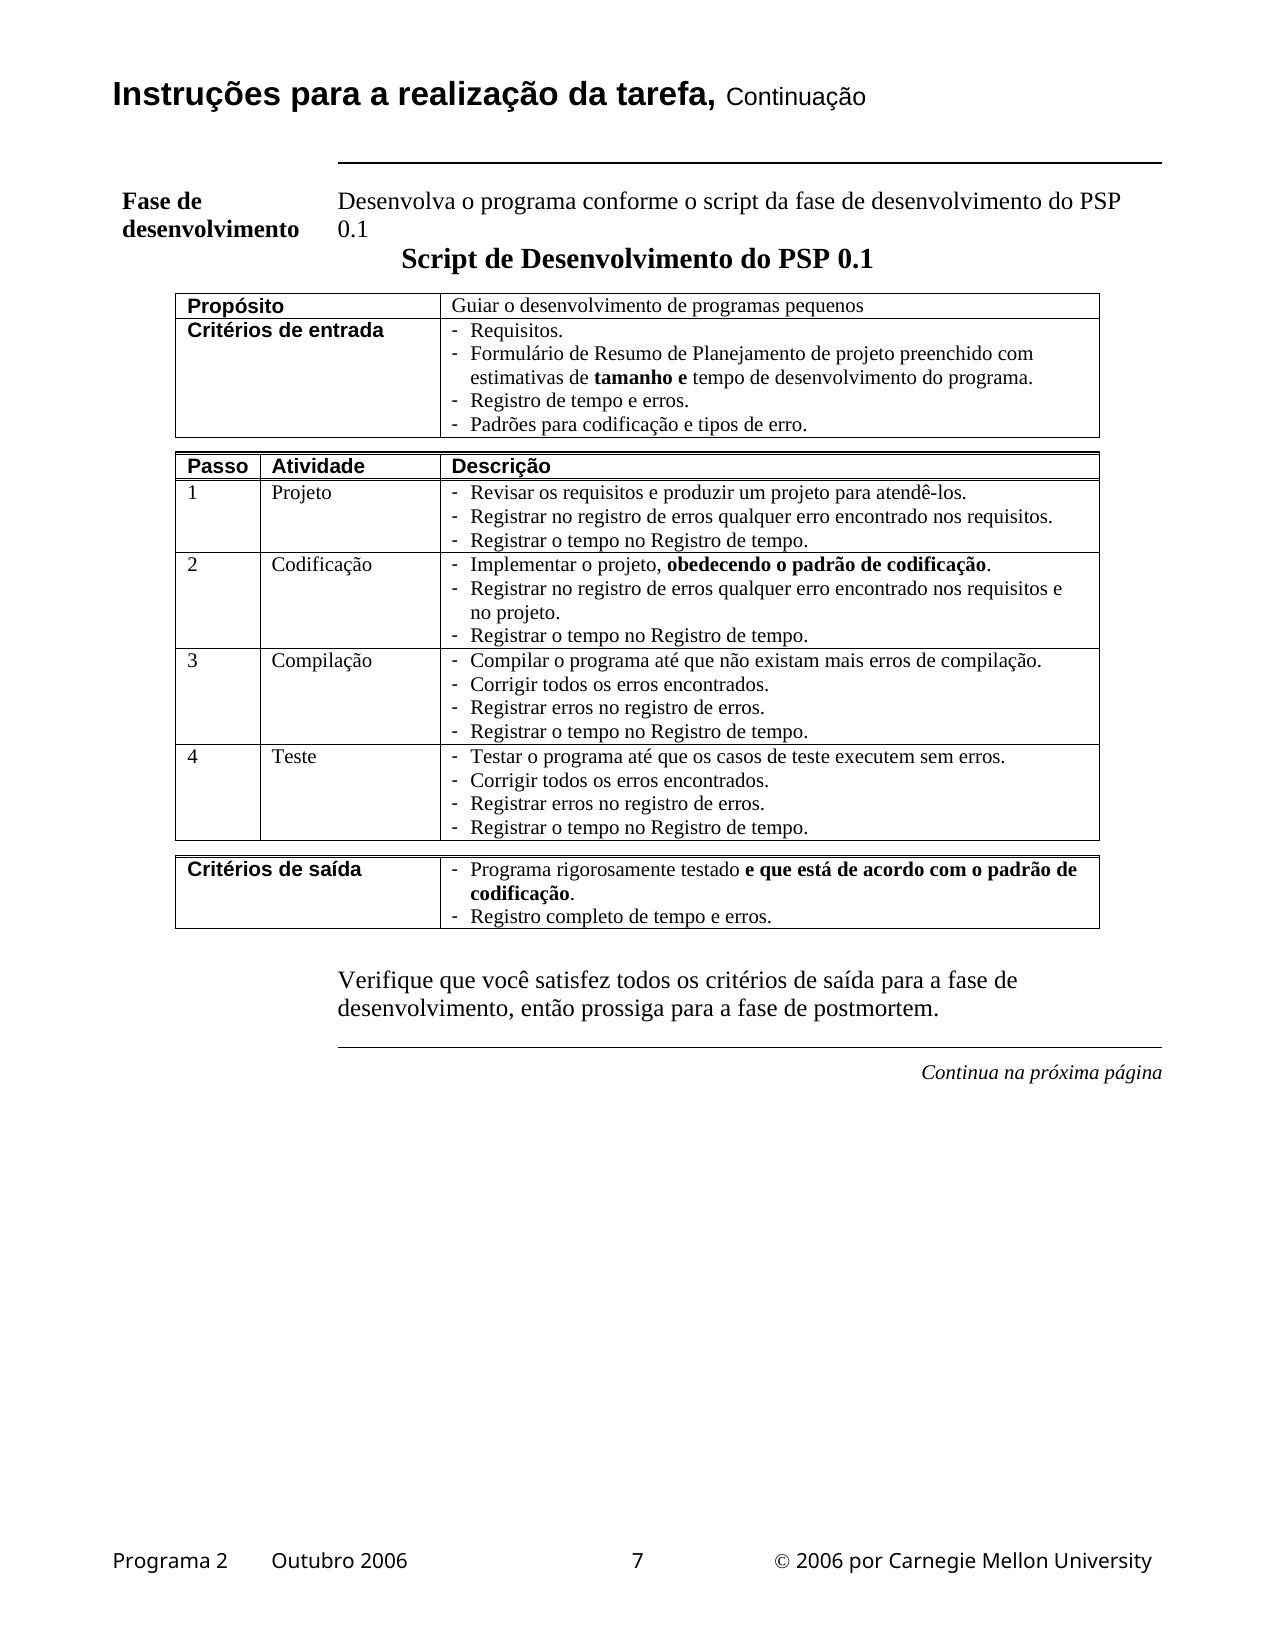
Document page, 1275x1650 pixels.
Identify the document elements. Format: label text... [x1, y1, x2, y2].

table_header Passo [176, 455, 260, 478]
table_cell Revisar os requisitos e produzir um projeto para atendê-los. Registrar no registro de erros qualquer erro encontrado nos requisitos. Registrar o tempo no Registro de tempo. [441, 481, 1099, 552]
table_header [114, 966, 330, 1022]
table_header Descrição [441, 455, 1099, 478]
table_header Guiar o desenvolvimento de programas pequenos [441, 294, 1099, 317]
table_header Fase de desenvolvimento [114, 187, 330, 242]
table_cell Compilar o programa até que não existam mais erros de compilação. Corrigir todos os erros encontrados. Registrar erros no registro de erros. Registrar o tempo no Registro de tempo. [441, 649, 1099, 744]
table_header Critérios de saída [176, 858, 440, 928]
table_cell 4 [176, 745, 260, 840]
table_cell Implementar o projeto, obedecendo o padrão de codificação. Registrar no registro de erros qualquer erro encontrado nos requisitos e no projeto. Registrar o tempo no Registro de tempo. [441, 553, 1099, 648]
table_cell 3 [176, 649, 260, 744]
table_header Verifique que você satisfez todos os critérios de saída para a fase de desenvolvimento, então prossiga para a fase de postmortem. [330, 966, 1181, 1022]
table_cell Projeto [261, 481, 440, 552]
table_header Desenvolva o programa conforme o script da fase de desenvolvimento do PSP 0.1 [330, 187, 1153, 242]
table_header Programa rigorosamente testado e que está de acordo com o padrão de codificação. Registro completo de tempo e erros. [441, 858, 1099, 928]
text Continua na próxima página [337, 1048, 1162, 1084]
table_cell Codificação [261, 553, 440, 648]
table_cell Testar o programa até que os casos de teste executem sem erros. Corrigir todos os erros encontrados. Registrar erros no registro de erros. Registrar o tempo no Registro de tempo. [441, 745, 1099, 840]
table_cell Critérios de entrada [176, 319, 440, 437]
table_cell 1 [176, 481, 260, 552]
table_header Propósito [176, 294, 440, 317]
title Instruções para a realização da tarefa, Continuação [112, 75, 1162, 112]
table_cell 2 [176, 553, 260, 648]
text Script de Desenvolvimento do PSP 0.1 [112, 242, 1162, 275]
table_cell Requisitos. Formulário de Resumo de Planejamento de projeto preenchido com estimativas de tamanho e tempo de desenvolvimento do programa. Registro de tempo e erros. Padrões para codificação e tipos de erro. [441, 319, 1099, 437]
table_cell Teste [261, 745, 440, 840]
table_header Atividade [261, 455, 440, 478]
table_cell Compilação [261, 649, 440, 744]
